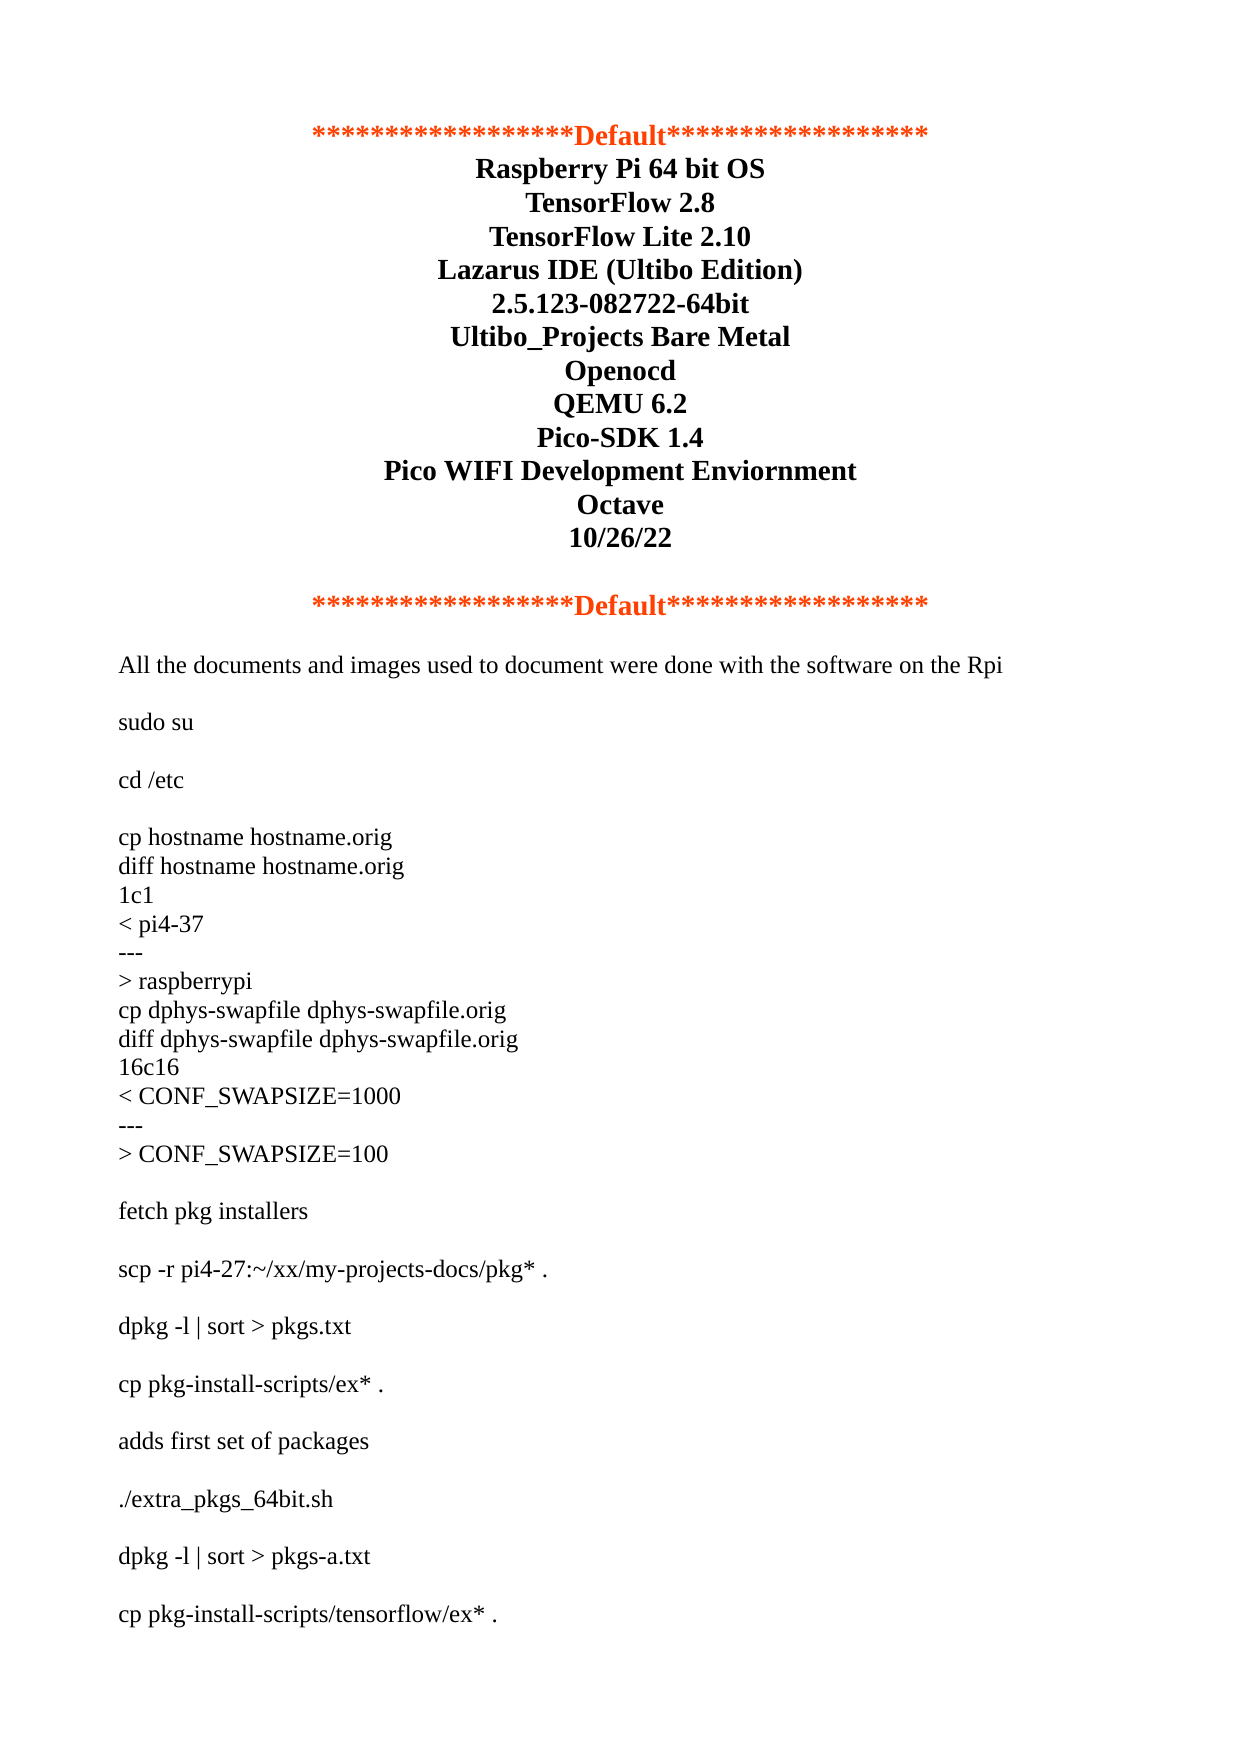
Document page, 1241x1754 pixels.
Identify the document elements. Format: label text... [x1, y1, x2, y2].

text cp pkg-install-scripts/tensorflow/ex* . [118, 1599, 1122, 1627]
text Pico WIFI Development Enviornment [118, 453, 1122, 487]
text Pico-SDK 1.4 [118, 420, 1122, 453]
text < pi4-37 [118, 909, 1122, 937]
text TensorFlow Lite 2.10 [118, 219, 1122, 252]
text ******************Default****************** [118, 588, 1122, 621]
text Octave [118, 487, 1122, 521]
text fetch pkg installers [118, 1196, 1122, 1225]
text cd /etc [118, 765, 1122, 794]
text scp -r pi4-27:~/xx/my-projects-docs/pkg* . [118, 1254, 1122, 1282]
text 2.5.123-082722-64bit [118, 286, 1122, 319]
text dpkg -l | sort > pkgs-a.txt [118, 1541, 1122, 1570]
text Ultibo_Projects Bare Metal [118, 319, 1122, 353]
text < CONF_SWAPSIZE=1000 [118, 1081, 1122, 1110]
text > CONF_SWAPSIZE=100 [118, 1139, 1122, 1167]
text Lazarus IDE (Ultibo Edition) [118, 252, 1122, 286]
text Raspberry Pi 64 bit OS [118, 152, 1122, 185]
text QEMU 6.2 [118, 386, 1122, 420]
text dpkg -l | sort > pkgs.txt [118, 1311, 1122, 1340]
text ******************Default****************** [118, 118, 1122, 152]
text ./extra_pkgs_64bit.sh [118, 1484, 1122, 1512]
text diff hostname hostname.orig [118, 851, 1122, 880]
text cp hostname hostname.orig [118, 822, 1122, 851]
text 1c1 [118, 880, 1122, 909]
text sudo su [118, 707, 1122, 736]
text 16c16 [118, 1052, 1122, 1081]
text TensorFlow 2.8 [118, 185, 1122, 219]
text --- [118, 1110, 1122, 1139]
text All the documents and images used to document were done with the software on the Rpi [118, 650, 1122, 679]
text 10/26/22 [118, 521, 1122, 554]
text > raspberrypi [118, 966, 1122, 995]
text diff dphys-swapfile dphys-swapfile.orig [118, 1024, 1122, 1052]
text adds first set of packages [118, 1426, 1122, 1455]
text cp dphys-swapfile dphys-swapfile.orig [118, 995, 1122, 1024]
text cp pkg-install-scripts/ex* . [118, 1369, 1122, 1397]
text --- [118, 937, 1122, 966]
text Openocd [118, 353, 1122, 386]
